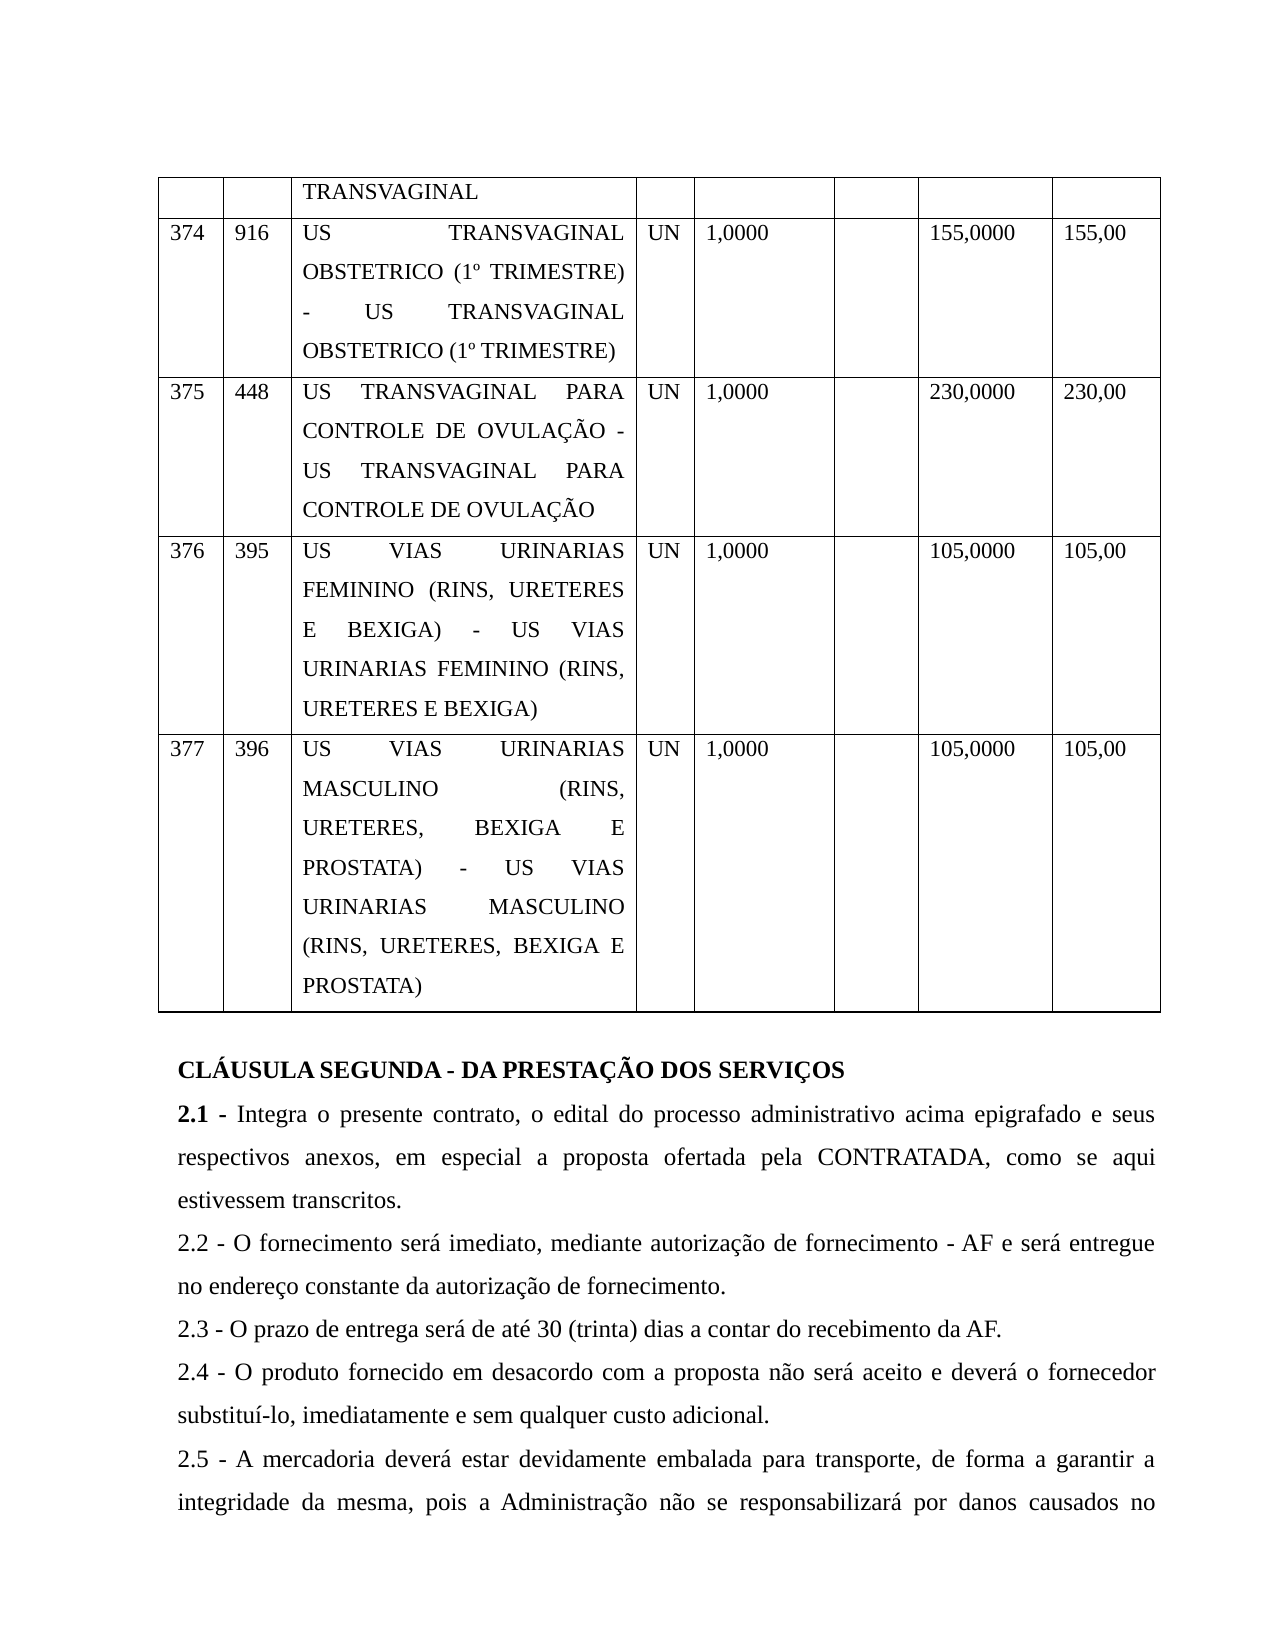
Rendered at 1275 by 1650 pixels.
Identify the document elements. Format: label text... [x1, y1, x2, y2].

table_cell US TRANSVAGINAL OBSTETRICO (1º TRIMESTRE) - US TRANSVAGINAL OBSTETRICO (1º TRIMESTRE) [292, 219, 636, 377]
table_cell [835, 537, 918, 734]
text 2.4 - O produto fornecido em desacordo com a proposta não será aceito e deverá o fornecedor substituí-lo, imediatamente e sem qualquer custo adicional. [177, 1357, 1157, 1429]
table_cell 375 [159, 378, 223, 536]
table_cell US VIAS URINARIAS MASCULINO (RINS, URETERES, BEXIGA E PROSTATA) - US VIAS URINARIAS MASCULINO (RINS, URETERES, BEXIGA E PROSTATA) [292, 735, 636, 1011]
table_cell 230,00 [1053, 378, 1160, 536]
table_cell UN [637, 378, 694, 536]
table_cell [159, 178, 223, 218]
table_cell UN [637, 219, 694, 377]
table_cell [1053, 178, 1160, 218]
table_cell [835, 219, 918, 377]
table_cell TRANSVAGINAL [292, 178, 636, 218]
table_cell 105,0000 [919, 537, 1052, 734]
table_cell 105,00 [1053, 537, 1160, 734]
table_cell US TRANSVAGINAL PARA CONTROLE DE OVULAÇÃO - US TRANSVAGINAL PARA CONTROLE DE OVULAÇÃO [292, 378, 636, 536]
table_cell 916 [224, 219, 291, 377]
table_cell 374 [159, 219, 223, 377]
table_cell 376 [159, 537, 223, 734]
table_cell [919, 178, 1052, 218]
table_cell 155,00 [1053, 219, 1160, 377]
table_cell 448 [224, 378, 291, 536]
table_cell 105,0000 [919, 735, 1052, 1011]
table_cell 395 [224, 537, 291, 734]
table_cell 1,0000 [695, 735, 834, 1011]
text CLÁUSULA SEGUNDA - DA PRESTAÇÃO DOS SERVIÇOS [177, 1056, 1157, 1084]
table_cell UN [637, 735, 694, 1011]
table_cell [637, 178, 694, 218]
table_cell [835, 378, 918, 536]
table_cell 377 [159, 735, 223, 1011]
table_cell [695, 178, 834, 218]
table_cell US VIAS URINARIAS FEMININO (RINS, URETERES E BEXIGA) - US VIAS URINARIAS FEMININO (RINS, URETERES E BEXIGA) [292, 537, 636, 734]
text 2.5 - A mercadoria deverá estar devidamente embalada para transporte, de forma a garantir a integridade da mesma, pois a Administração não se responsabilizará por danos causados no [177, 1444, 1157, 1516]
text 2.1 - Integra o presente contrato, o edital do processo administrativo acima epigrafado e seus respectivos anexos, em especial a proposta ofertada pela CONTRATADA, como se aqui estivessem transcritos. [177, 1099, 1157, 1214]
table_cell 396 [224, 735, 291, 1011]
table_cell 1,0000 [695, 537, 834, 734]
text 2.2 - O fornecimento será imediato, mediante autorização de fornecimento - AF e será entregue no endereço constante da autorização de fornecimento. [177, 1228, 1157, 1300]
table_cell 105,00 [1053, 735, 1160, 1011]
table_cell [835, 178, 918, 218]
table_cell 1,0000 [695, 378, 834, 536]
table_cell [224, 178, 291, 218]
table_cell UN [637, 537, 694, 734]
table_cell 155,0000 [919, 219, 1052, 377]
table_cell 1,0000 [695, 219, 834, 377]
text 2.3 - O prazo de entrega será de até 30 (trinta) dias a contar do recebimento da AF. [177, 1314, 1157, 1343]
table_cell 230,0000 [919, 378, 1052, 536]
table_cell [835, 735, 918, 1011]
